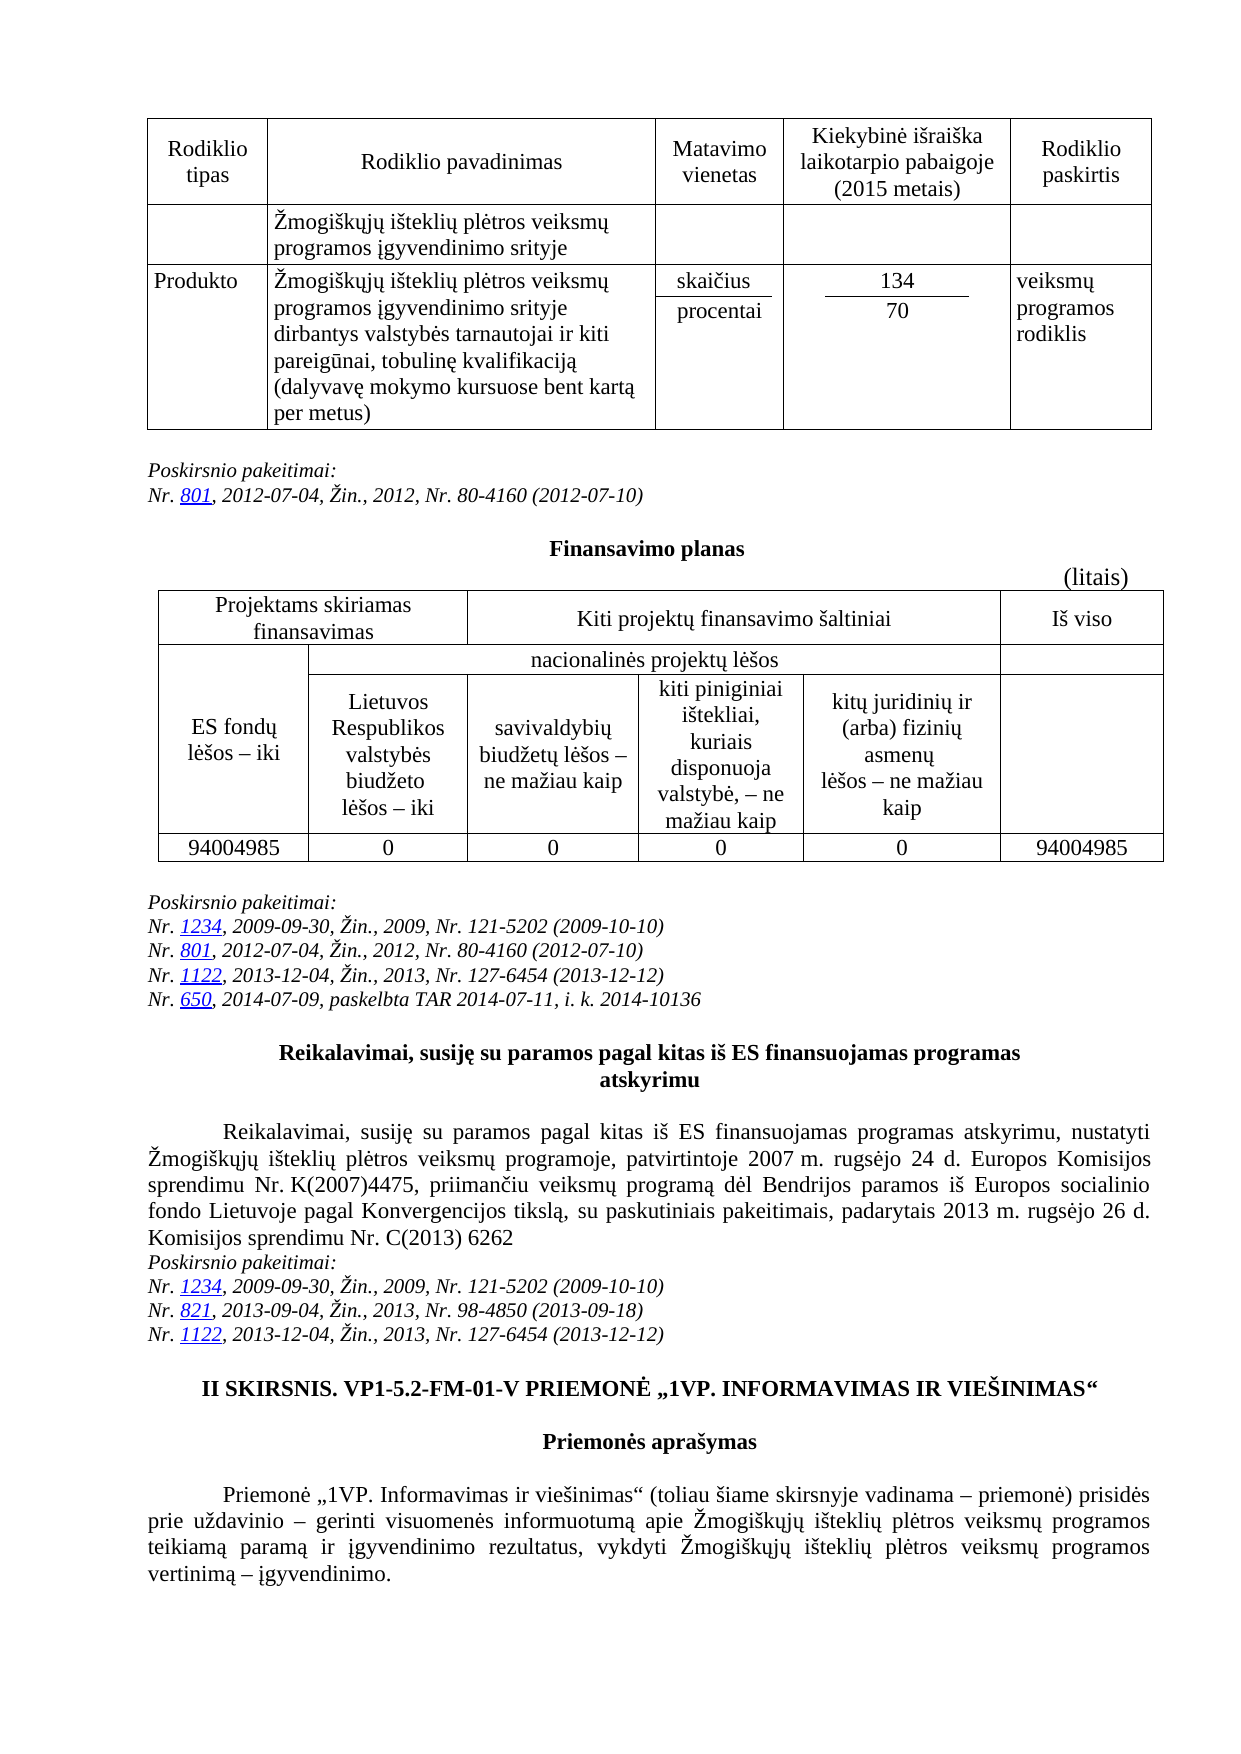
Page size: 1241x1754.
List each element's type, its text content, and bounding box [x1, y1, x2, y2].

table_header Rodiklio pavadinimas [268, 119, 655, 204]
text Nr. 1122, 2013-12-04, Žin., 2013, Nr. 127-6454 (2013-12-12) [148, 1322, 1152, 1346]
text Reikalavimai, susiję su paramos pagal kitas iš ES finansuojamas programas atskyrimu, nustatyti Žmogiškųjų išteklių plėtros veiksmų programoje, patvirtintoje 2007 m. rugsėjo 24 d. Europos Komisijos sprendimu Nr. K(2007)4475, priimančiu veiksmų programą dėl Bendrijos paramos iš Europos socialinio fondo Lietuvoje pagal Konvergencijos tikslą, su paskutiniais pakeitimais, padarytais 2013 m. rugsėjo 26 d. Komisijos sprendimu Nr. C(2013) 6262 [148, 1118, 1152, 1250]
text (litais) [148, 562, 1152, 590]
table_header Kiti projektų finansavimo šaltiniai [468, 591, 1000, 644]
text Reikalavimai, susiję su paramos pagal kitas iš ES finansuojamas programas atskyrimu [148, 1039, 1152, 1092]
table_cell 0 [309, 834, 467, 861]
table_cell [1001, 675, 1163, 833]
table_cell kitų juridinių ir (arba) fizinių asmenų lėšos – ne mažiau kaip [804, 675, 1000, 833]
text Nr. 1234, 2009-09-30, Žin., 2009, Nr. 121-5202 (2009-10-10) [148, 914, 1152, 938]
table_cell Žmogiškųjų išteklių plėtros veiksmų programos įgyvendinimo srityje dirbantys valstybės tarnautojai ir kiti pareigūnai, tobulinę kvalifikaciją (dalyvavę mokymo kursuose bent kartą per metus) [268, 265, 655, 429]
text Poskirsnio pakeitimai: [148, 458, 1152, 482]
table_cell ES fondų lėšos – iki [159, 645, 308, 833]
table_header Iš viso [1001, 591, 1163, 644]
table_cell savivaldybių biudžetų lėšos – ne mažiau kaip [468, 675, 638, 833]
table_cell skaičius procentai [656, 265, 783, 429]
table_header Rodiklio tipas [148, 119, 267, 204]
table_cell veiksmų programos rodiklis [1011, 265, 1151, 429]
table_cell 0 [468, 834, 638, 861]
table_header Rodiklio paskirtis [1011, 119, 1151, 204]
text Priemonė „1VP. Informavimas ir viešinimas“ (toliau šiame skirsnyje vadinama – priemonė) prisidės prie uždavinio – gerinti visuomenės informuotumą apie Žmogiškųjų išteklių plėtros veiksmų programos teikiamą paramą ir įgyvendinimo rezultatus, vykdyti Žmogiškųjų išteklių plėtros veiksmų programos vertinimą – įgyvendinimo. [148, 1481, 1152, 1586]
text Finansavimo planas [148, 535, 1152, 562]
table_cell 94004985 [159, 834, 308, 861]
text Nr. 1122, 2013-12-04, Žin., 2013, Nr. 127-6454 (2013-12-12) [148, 962, 1152, 987]
table_cell 0 [639, 834, 803, 861]
text Nr. 1234, 2009-09-30, Žin., 2009, Nr. 121-5202 (2009-10-10) [148, 1274, 1152, 1298]
table_header Kiekybinė išraiška laikotarpio pabaigoje (2015 metais) [784, 119, 1010, 204]
table_cell [1001, 645, 1163, 674]
table_header Matavimo vienetas [656, 119, 783, 204]
table_cell [1011, 205, 1151, 264]
text Nr. 650, 2014-07-09, paskelbta TAR 2014-07-11, i. k. 2014-10136 [148, 987, 1152, 1011]
table_cell kiti piniginiai ištekliai, kuriais disponuoja valstybė, – ne mažiau kaip [639, 675, 803, 833]
table_cell 134 70 [784, 265, 1010, 429]
table_cell 0 [804, 834, 1000, 861]
table_cell Lietuvos Respublikos valstybės biudžeto lėšos – iki [309, 675, 467, 833]
table_cell [656, 205, 783, 264]
text II SKIRSNIS. VP1-5.2-FM-01-V PRIEMONĖ „1VP. Informavimas ir viešinimas“ [148, 1375, 1152, 1402]
table_cell Produkto [148, 265, 267, 429]
text Priemonės aprašymas [148, 1428, 1152, 1454]
table_cell 94004985 [1001, 834, 1163, 861]
table_cell [148, 205, 267, 264]
text Nr. 801, 2012-07-04, Žin., 2012, Nr. 80-4160 (2012-07-10) [148, 938, 1152, 962]
table_header Projektams skiriamas finansavimas [159, 591, 467, 644]
text Poskirsnio pakeitimai: [148, 890, 1152, 914]
text Poskirsnio pakeitimai: [148, 1250, 1152, 1274]
table_cell Žmogiškųjų išteklių plėtros veiksmų programos įgyvendinimo srityje [268, 205, 655, 264]
table_cell [784, 205, 1010, 264]
text Nr. 801, 2012-07-04, Žin., 2012, Nr. 80-4160 (2012-07-10) [148, 482, 1152, 507]
table_cell nacionalinės projektų lėšos [309, 645, 1000, 674]
text Nr. 821, 2013-09-04, Žin., 2013, Nr. 98-4850 (2013-09-18) [148, 1298, 1152, 1322]
